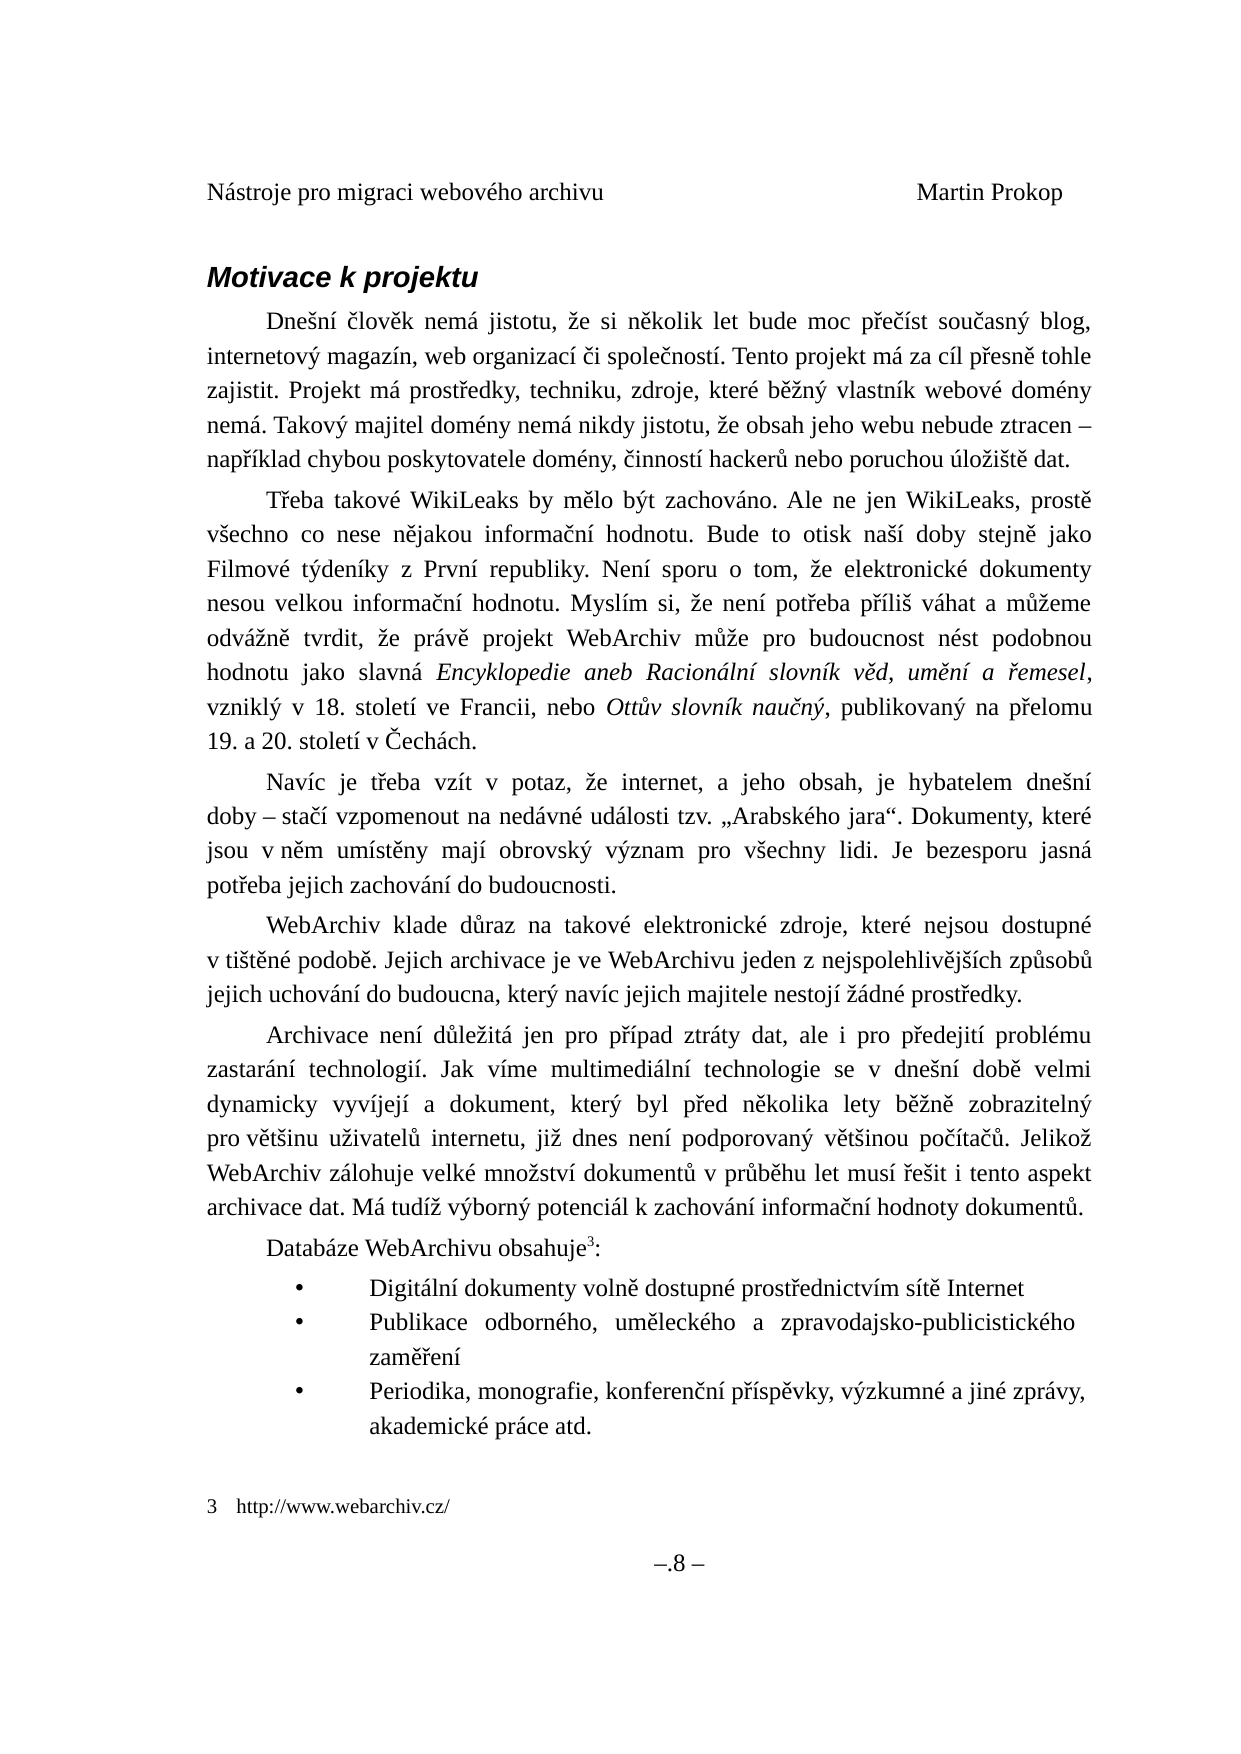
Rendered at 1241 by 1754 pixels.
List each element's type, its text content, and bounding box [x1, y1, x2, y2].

list Digitální dokumenty volně dostupné prostřednictvím sítě Internet [295, 1273, 1093, 1302]
text Databáze WebArchivu obsahuje: [207, 1233, 1093, 1261]
list Publikace odborného, uměleckého a zpravodajsko-publicistického zaměření [295, 1307, 1093, 1371]
text Archivace není důležitá jen pro případ ztráty dat, ale i pro předejití problému zastarání technologií. Jak víme multimediální technologie se v dnešní době velmi dynamicky vyvíjejí a dokument, který byl před několika lety běžně zobrazitelný pro většinu uživatelů internetu, již dnes není podporovaný většinou počítačů. Jelikož WebArchiv zálohuje velké množství dokumentů v průběhu let musí řešit i tento aspekt archivace dat. Má tudíž výborný potenciál k zachování informační hodnoty dokumentů. [207, 1020, 1093, 1221]
text Dnešní člověk nemá jistotu, že si několik let bude moc přečíst současný blog, internetový magazín, web organizací či společností. Tento projekt má za cíl přesně tohle zajistit. Projekt má prostředky, techniku, zdroje, které běžný vlastník webové domény nemá. Takový majitel domény nemá nikdy jistotu, že obsah jeho webu nebude ztracen – například chybou poskytovatele domény, činností hackerů nebo poruchou úložiště dat. [207, 306, 1093, 473]
list Periodika, monografie, konferenční příspěvky, výzkumné a jiné zprávy, akademické práce atd. [295, 1376, 1093, 1440]
text http://www.webarchiv.cz/ [207, 1494, 1093, 1518]
text WebArchiv klade důraz na takové elektronické zdroje, které nejsou dostupné v tištěné podobě. Jejich archivace je ve WebArchivu jeden z nejspolehlivějších způsobů jejich uchování do budoucna, který navíc jejich majitele nestojí žádné prostředky. [207, 910, 1093, 1008]
text Navíc je třeba vzít v potaz, že internet, a jeho obsah, je hybatelem dnešní doby – stačí vzpomenout na nedávné události tzv. „Arabského jara“. Dokumenty, které jsou v něm umístěny mají obrovský význam pro všechny lidi. Je bezesporu jasná potřeba jejich zachování do budoucnosti. [207, 767, 1093, 899]
text Třeba takové WikiLeaks by mělo být zachováno. Ale ne jen WikiLeaks, prostě všechno co nese nějakou informační hodnotu. Bude to otisk naší doby stejně jako Filmové týdeníky z První republiky. Není sporu o tom, že elektronické dokumenty nesou velkou informační hodnotu. Myslím si, že není potřeba příliš váhat a můžeme odvážně tvrdit, že právě projekt WebArchiv může pro budoucnost nést podobnou hodnotu jako slavná Encyklopedie aneb Racionální slovník věd, umění a řemesel, vzniklý v 18. století ve Francii, nebo Ottův slovník naučný, publikovaný na přelomu 19. a 20. století v Čechách. [207, 485, 1093, 755]
subtitle Motivace k projektu [207, 260, 1093, 294]
